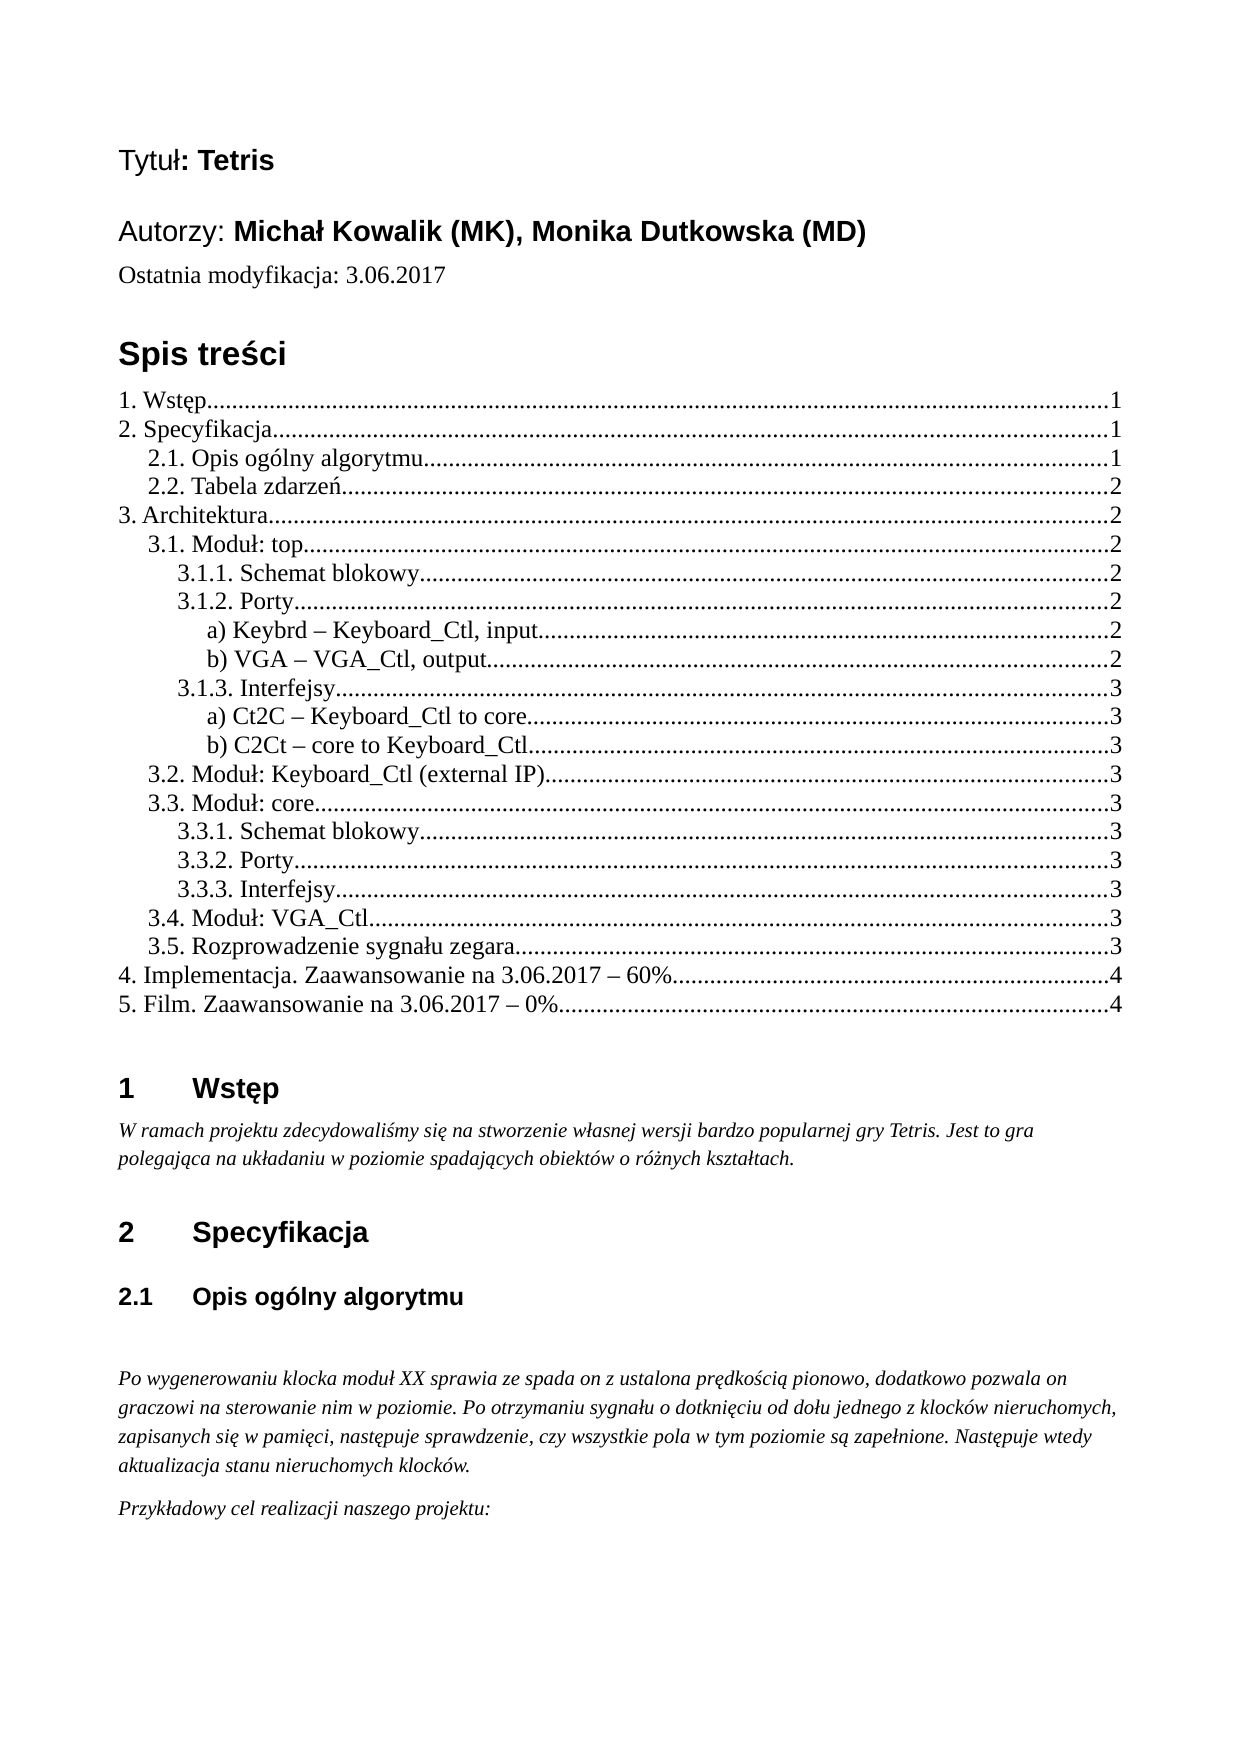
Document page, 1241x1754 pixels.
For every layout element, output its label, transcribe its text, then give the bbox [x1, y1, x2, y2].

text 3.3.2. Porty 3 [177, 845, 1122, 874]
title Autorzy: Michał Kowalik (MK), Monika Dutkowska (MD) [118, 214, 1122, 248]
text 3.1.1. Schemat blokowy 2 [177, 558, 1122, 586]
subtitle Wstęp [118, 1071, 1122, 1105]
text 2.2. Tabela zdarzeń 2 [148, 471, 1122, 500]
text 1. Wstęp 1 [118, 385, 1122, 414]
text a) Ct2C – Keyboard_Ctl to core 3 [207, 701, 1122, 730]
text 3.1. Moduł: top 2 [148, 529, 1122, 558]
text 5. Film. Zaawansowanie na 3.06.2017 – 0% 4 [118, 989, 1122, 1018]
text 3.4. Moduł: VGA_Ctl 3 [148, 903, 1122, 931]
text b) C2Ct – core to Keyboard_Ctl 3 [207, 730, 1122, 759]
text 3. Architektura 2 [118, 500, 1122, 529]
subtitle Opis ogólny algorytmu [118, 1282, 1122, 1310]
text W ramach projektu zdecydowaliśmy się na stworzenie własnej wersji bardzo popularnej gry Tetris. Jest to gra polegająca na układaniu w poziomie spadających obiektów o różnych kształtach. [118, 1117, 1122, 1170]
text a) Keybrd – Keyboard_Ctl, input 2 [207, 615, 1122, 644]
text 3.5. Rozprowadzenie sygnału zegara 3 [148, 931, 1122, 960]
text 4. Implementacja. Zaawansowanie na 3.06.2017 – 60% 4 [118, 960, 1122, 989]
text Ostatnia modyfikacja: 3.06.2017 [118, 260, 1122, 289]
text 3.1.2. Porty 2 [177, 586, 1122, 615]
text Po wygenerowaniu klocka moduł XX sprawia ze spada on z ustalona prędkością pionowo, dodatkowo pozwala on graczowi na sterowanie nim w poziomie. Po otrzymaniu sygnału o dotknięciu od dołu jednego z klocków nieruchomych, zapisanych się w pamięci, następuje sprawdzenie, czy wszystkie pola w tym poziomie są zapełnione. Następuje wtedy aktualizacja stanu nieruchomych klocków. [118, 1366, 1122, 1477]
text 3.3.3. Interfejsy 3 [177, 874, 1122, 903]
subtitle Spis treści [118, 334, 1122, 373]
text 2.1. Opis ogólny algorytmu 1 [148, 443, 1122, 471]
text 3.3.1. Schemat blokowy 3 [177, 816, 1122, 845]
text b) VGA – VGA_Ctl, output 2 [207, 644, 1122, 673]
subtitle Specyfikacja [118, 1215, 1122, 1248]
text 3.2. Moduł: Keyboard_Ctl (external IP) 3 [148, 759, 1122, 788]
text 3.1.3. Interfejsy 3 [177, 673, 1122, 701]
text 3.3. Moduł: core 3 [148, 788, 1122, 816]
text 2. Specyfikacja 1 [118, 414, 1122, 443]
title Tytuł: Tetris [118, 143, 1122, 177]
text Przykładowy cel realizacji naszego projektu: [118, 1496, 1122, 1520]
